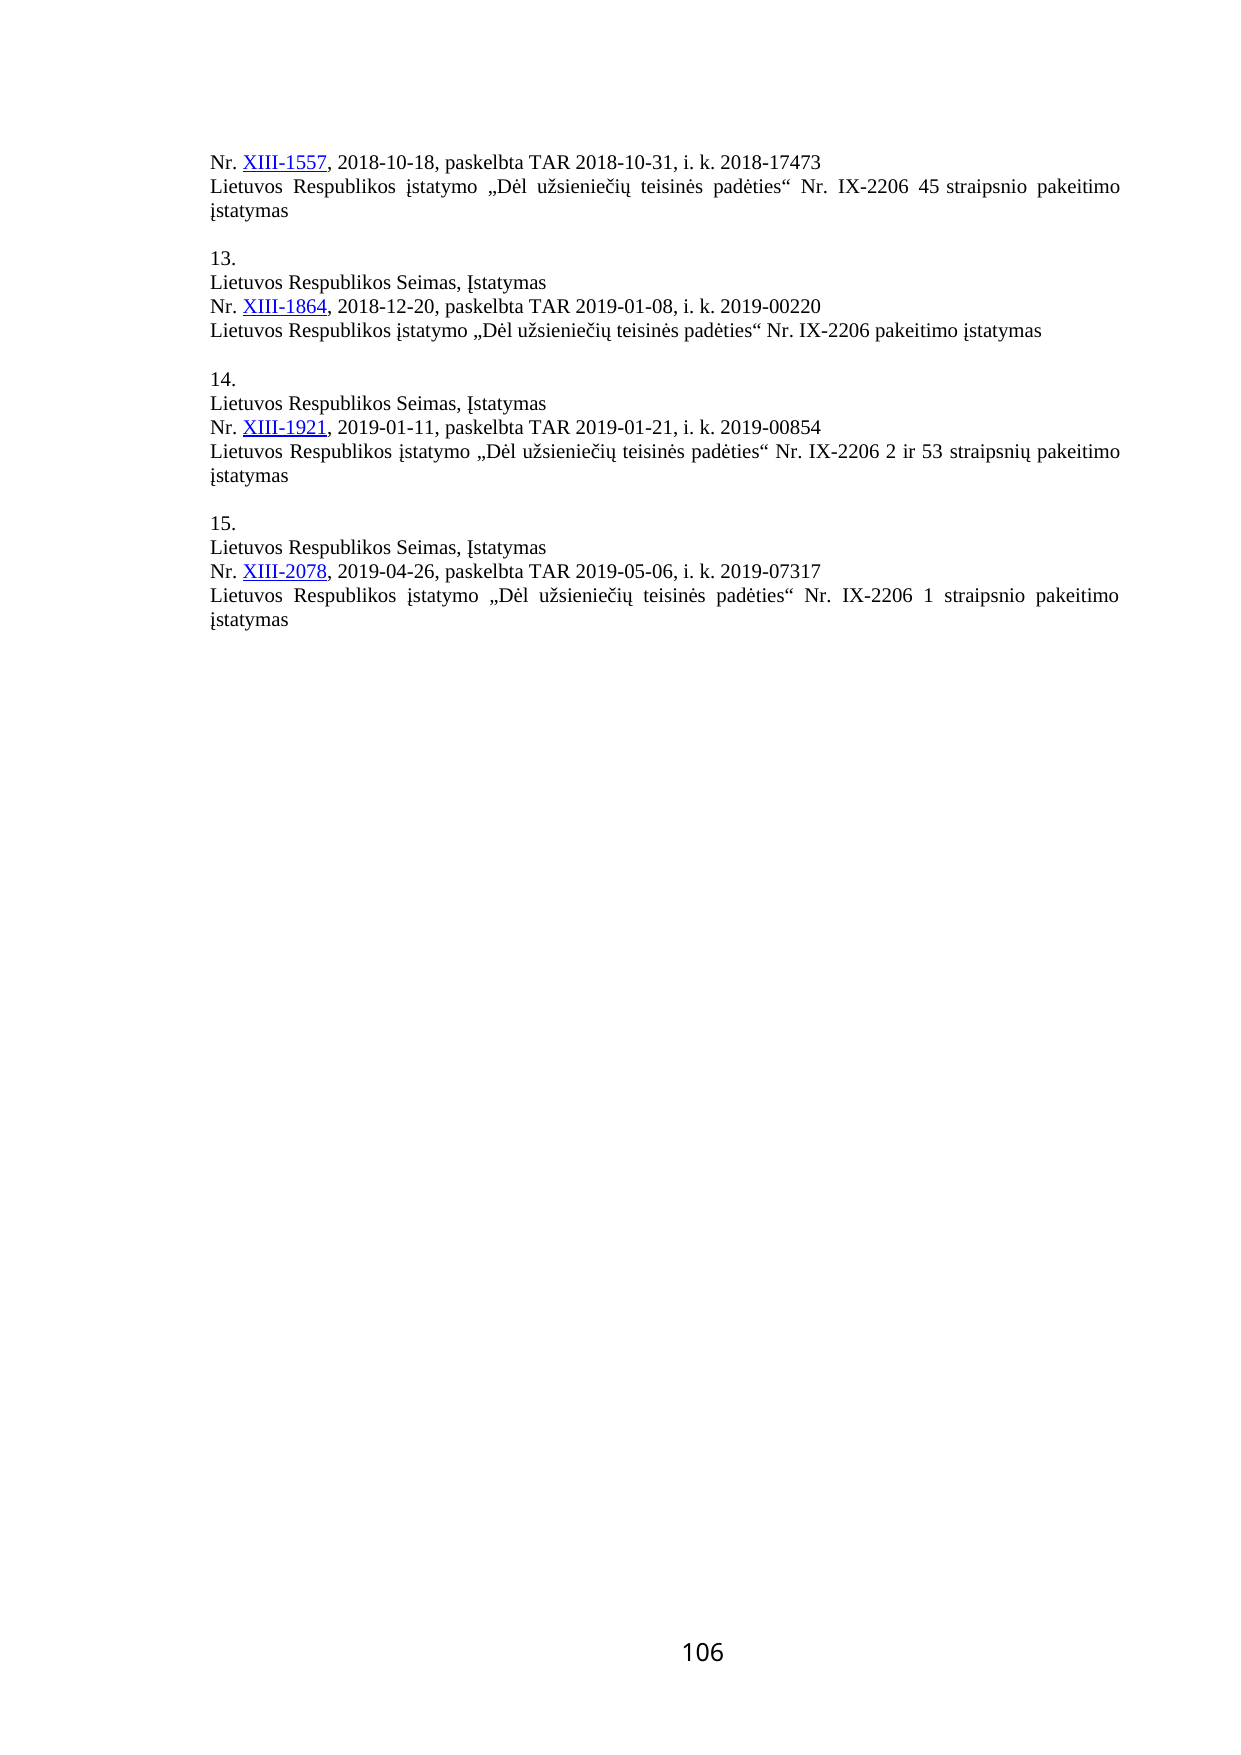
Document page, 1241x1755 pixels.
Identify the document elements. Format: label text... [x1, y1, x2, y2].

text Lietuvos Respublikos Seimas, Įstatymas [210, 391, 1120, 415]
text Lietuvos Respublikos įstatymo „Dėl užsieniečių teisinės padėties“ Nr. IX-2206 2 ir 53 straipsnių pakeitimo įstatymas [210, 439, 1120, 487]
text Nr. XIII-1557, 2018-10-18, paskelbta TAR 2018-10-31, i. k. 2018-17473 [210, 150, 1120, 174]
text Lietuvos Respublikos Seimas, Įstatymas [210, 535, 1120, 559]
text Lietuvos Respublikos įstatymo „Dėl užsieniečių teisinės padėties“ Nr. IX-2206 45 straipsnio pakeitimo įstatymas [210, 174, 1120, 222]
text 14. [210, 367, 1120, 391]
text Nr. XIII-1864, 2018-12-20, paskelbta TAR 2019-01-08, i. k. 2019-00220 [210, 294, 1120, 318]
text Lietuvos Respublikos įstatymo „Dėl užsieniečių teisinės padėties“ Nr. IX-2206 1 straipsnio pakeitimo įstatymas [210, 583, 1120, 631]
text 15. [210, 511, 1120, 535]
text 13. [210, 246, 1120, 270]
text Lietuvos Respublikos įstatymo „Dėl užsieniečių teisinės padėties“ Nr. IX-2206 pakeitimo įstatymas [210, 318, 1120, 342]
text Lietuvos Respublikos Seimas, Įstatymas [210, 270, 1120, 294]
text Nr. XIII-1921, 2019-01-11, paskelbta TAR 2019-01-21, i. k. 2019-00854 [210, 415, 1120, 439]
text Nr. XIII-2078, 2019-04-26, paskelbta TAR 2019-05-06, i. k. 2019-07317 [210, 559, 1120, 583]
